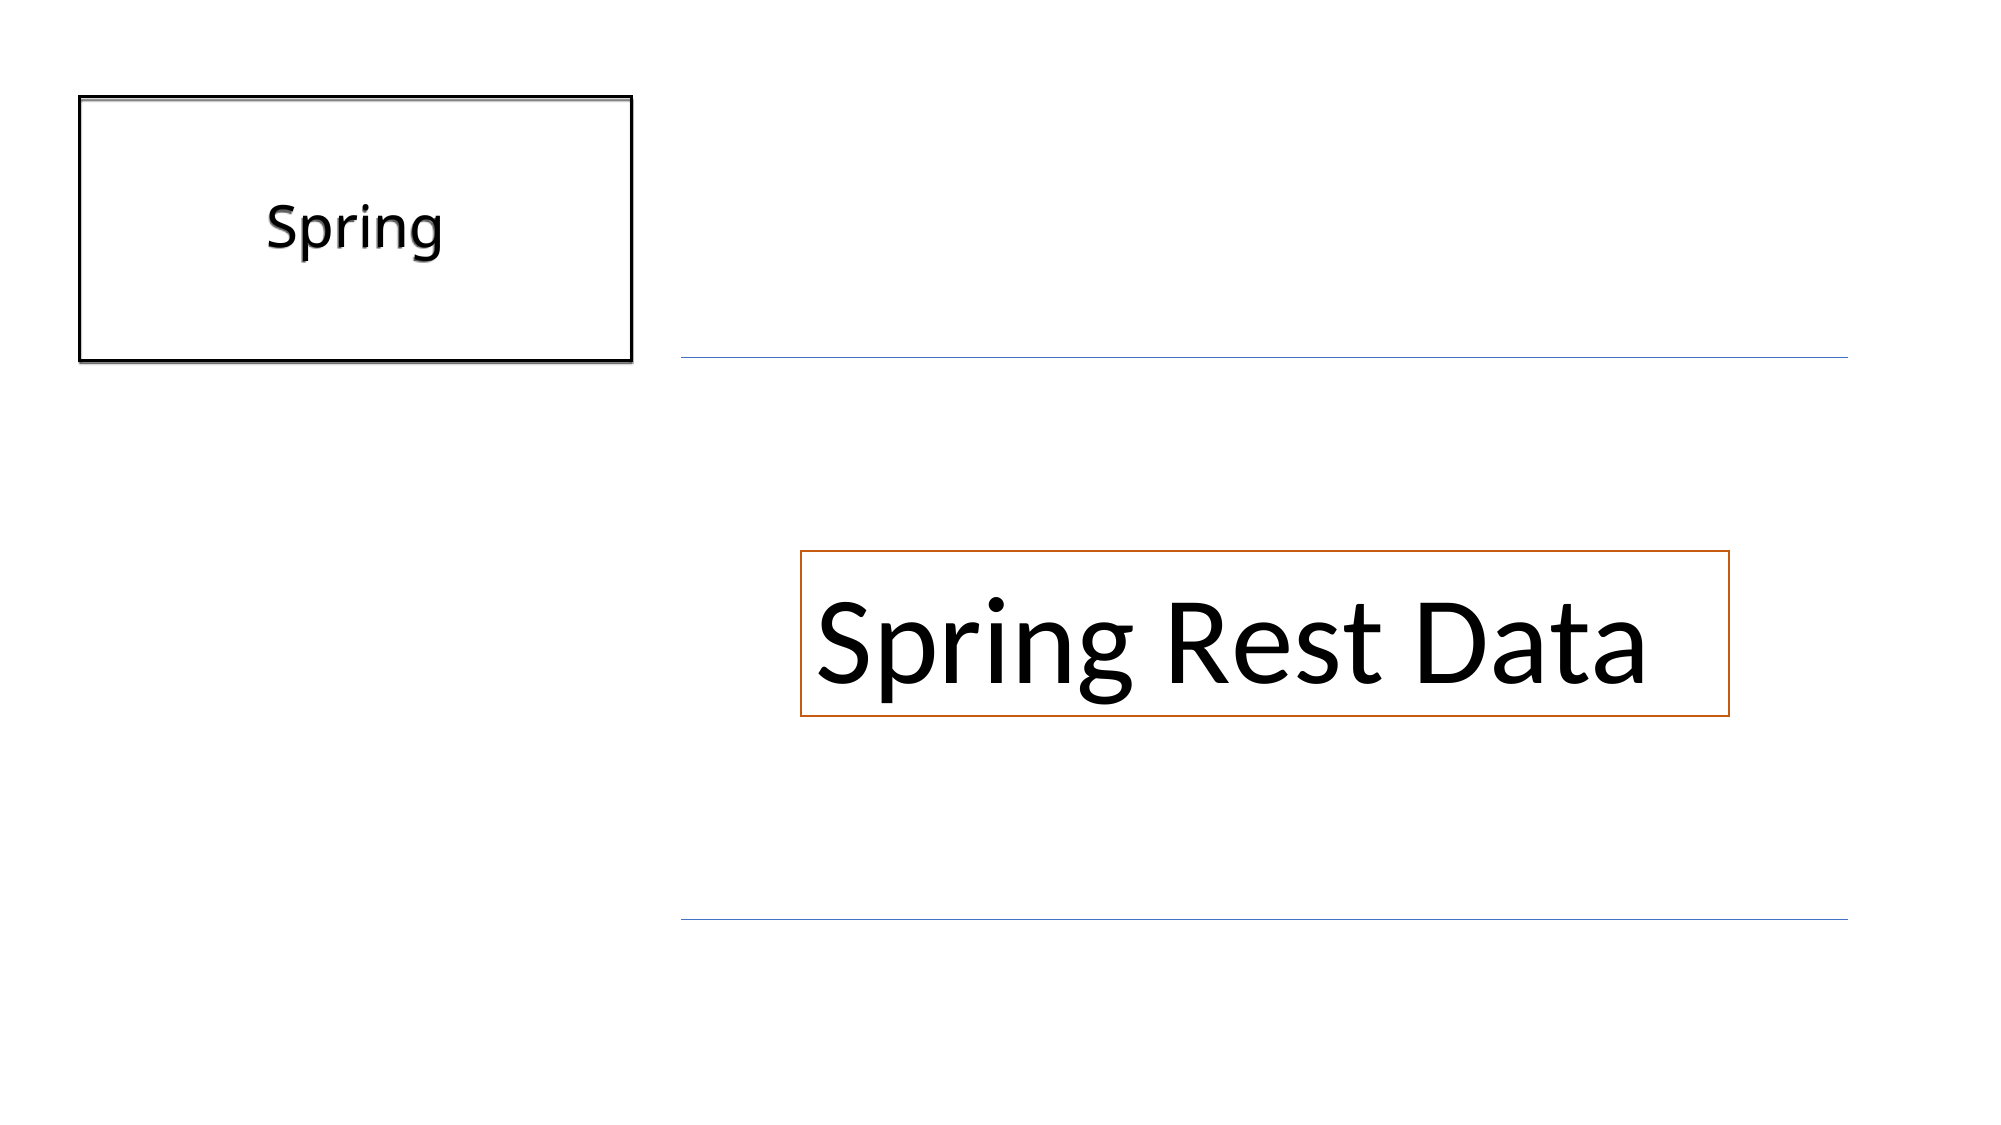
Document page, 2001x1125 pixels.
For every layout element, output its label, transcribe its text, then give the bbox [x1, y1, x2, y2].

text_box Spring Rest Data [801, 551, 1729, 716]
title Spring [79, 96, 632, 361]
